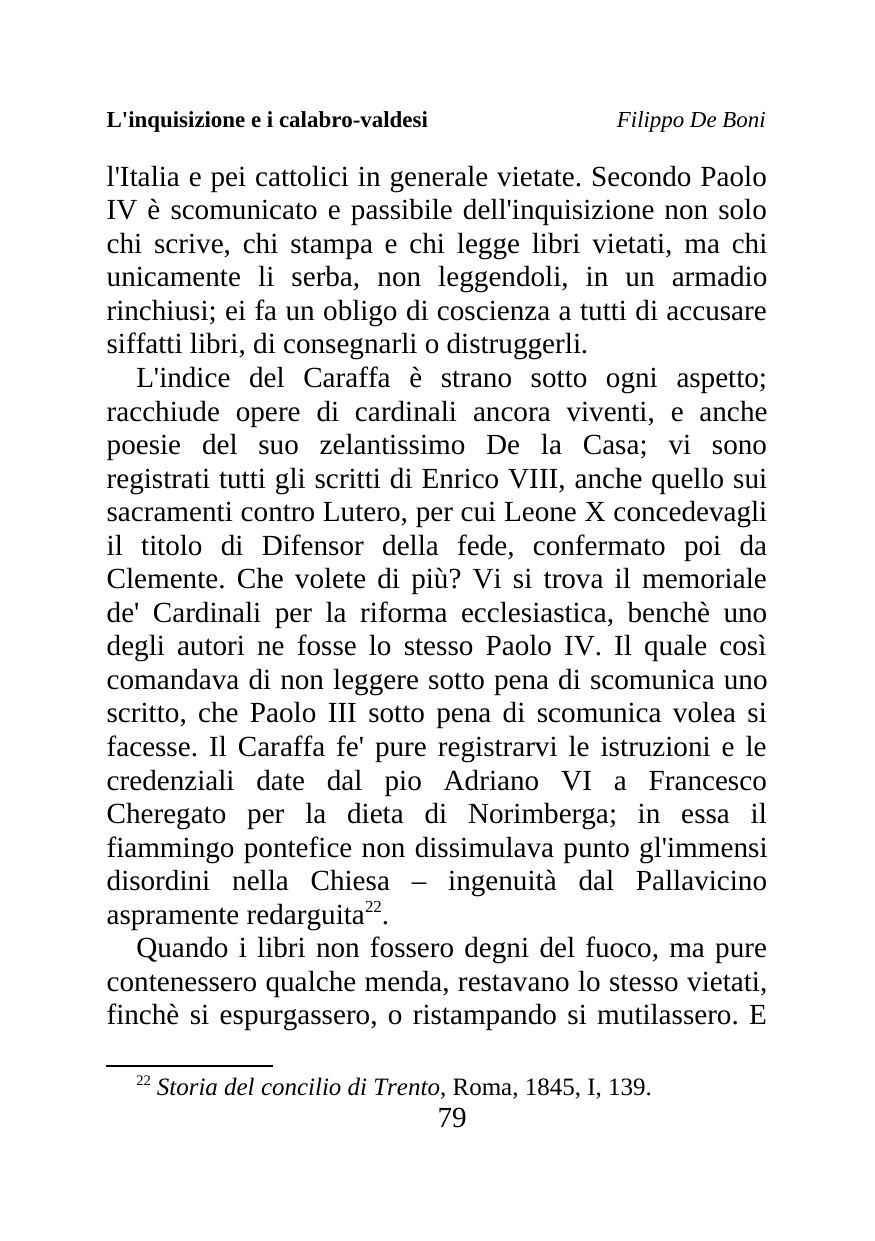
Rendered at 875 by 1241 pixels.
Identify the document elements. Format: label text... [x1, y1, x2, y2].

text Storia del concilio di Trento, Roma, 1845, I, 139. [106, 1072, 768, 1100]
text Quando i libri non fossero degni del fuoco, ma pure contenessero qualche menda, restavano lo stesso vietati, finchè si espurgassero, o ristampando si mutilassero. E [106, 930, 768, 1031]
text l'Italia e pei cattolici in generale vietate. Secondo Paolo IV è scomunicato e passibile dell'inquisizione non solo chi scrive, chi stampa e chi legge libri vietati, ma chi unicamente li serba, non leggendoli, in un armadio rinchiusi; ei fa un obligo di coscienza a tutti di accusare siffatti libri, di consegnarli o distruggerli. [106, 159, 768, 360]
text L'indice del Caraffa è strano sotto ogni aspetto; racchiude opere di cardinali ancora viventi, e anche poesie del suo zelantissimo De la Casa; vi sono registrati tutti gli scritti di Enrico VIII, anche quello sui sacramenti contro Lutero, per cui Leone X concedevagli il titolo di Difensor della fede, confermato poi da Clemente. Che volete di più? Vi si trova il memoriale de' Cardinali per la riforma ecclesiastica, benchè uno degli autori ne fosse lo stesso Paolo IV. Il quale così comandava di non leggere sotto pena di scomunica uno scritto, che Paolo III sotto pena di scomunica volea si facesse. Il Caraffa fe' pure registrarvi le istruzioni e le credenziali date dal pio Adriano VI a Francesco Cheregato per la dieta di Norimberga; in essa il fiammingo pontefice non dissimulava punto gl'immensi disordini nella Chiesa – ingenuità dal Pallavicino aspramente redarguita. [106, 360, 768, 930]
